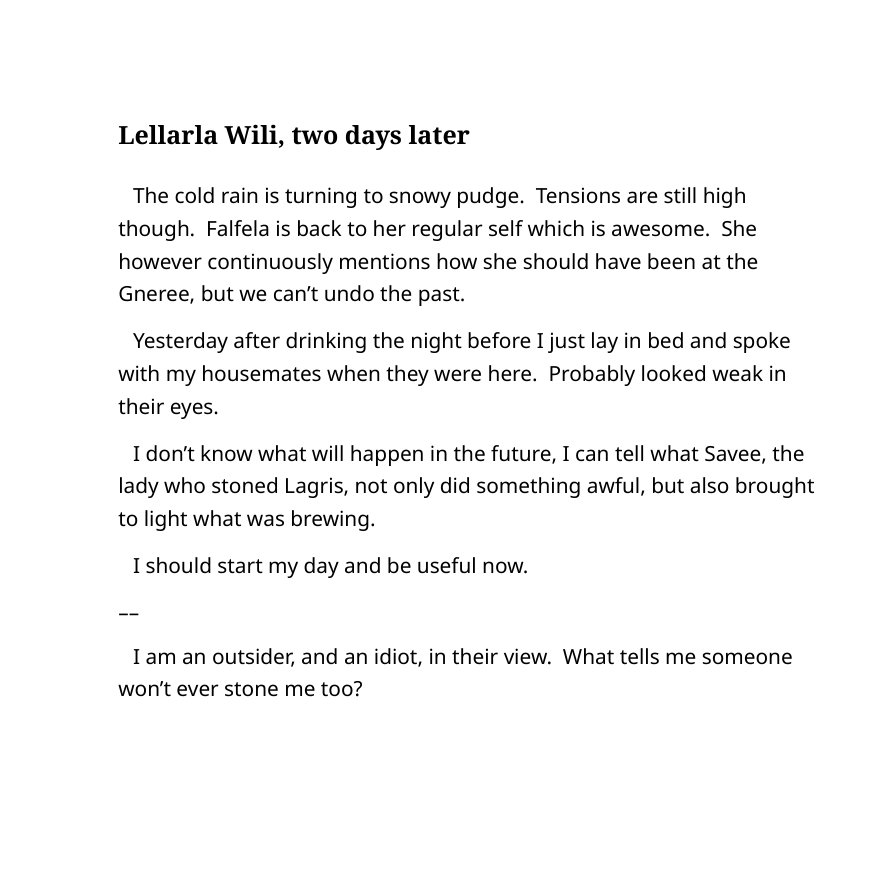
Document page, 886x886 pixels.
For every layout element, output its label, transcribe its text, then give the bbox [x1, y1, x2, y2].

subtitle –– [118, 598, 827, 627]
text Yesterday after drinking the night before I just lay in bed and spoke with my housemates when they were here. Probably looked weak in their eyes. [118, 327, 827, 420]
text The cold rain is turning to snowy pudge. Tensions are still high though. Falfela is back to her regular self which is awesome. She however continuously mentions how she should have been at the Gneree, but we can’t undo the past. [118, 182, 827, 308]
text I don’t know what will happen in the future, I can tell what Savee, the lady who stoned Lagris, not only did something awful, but also brought to light what was brewing. [118, 439, 827, 533]
subtitle Lellarla Wili, two days later [118, 118, 827, 152]
text I should start my day and be useful now. [118, 551, 827, 580]
text I am an outsider, and an idiot, in their view. What tells me someone won’t ever stone me too? [118, 642, 827, 703]
